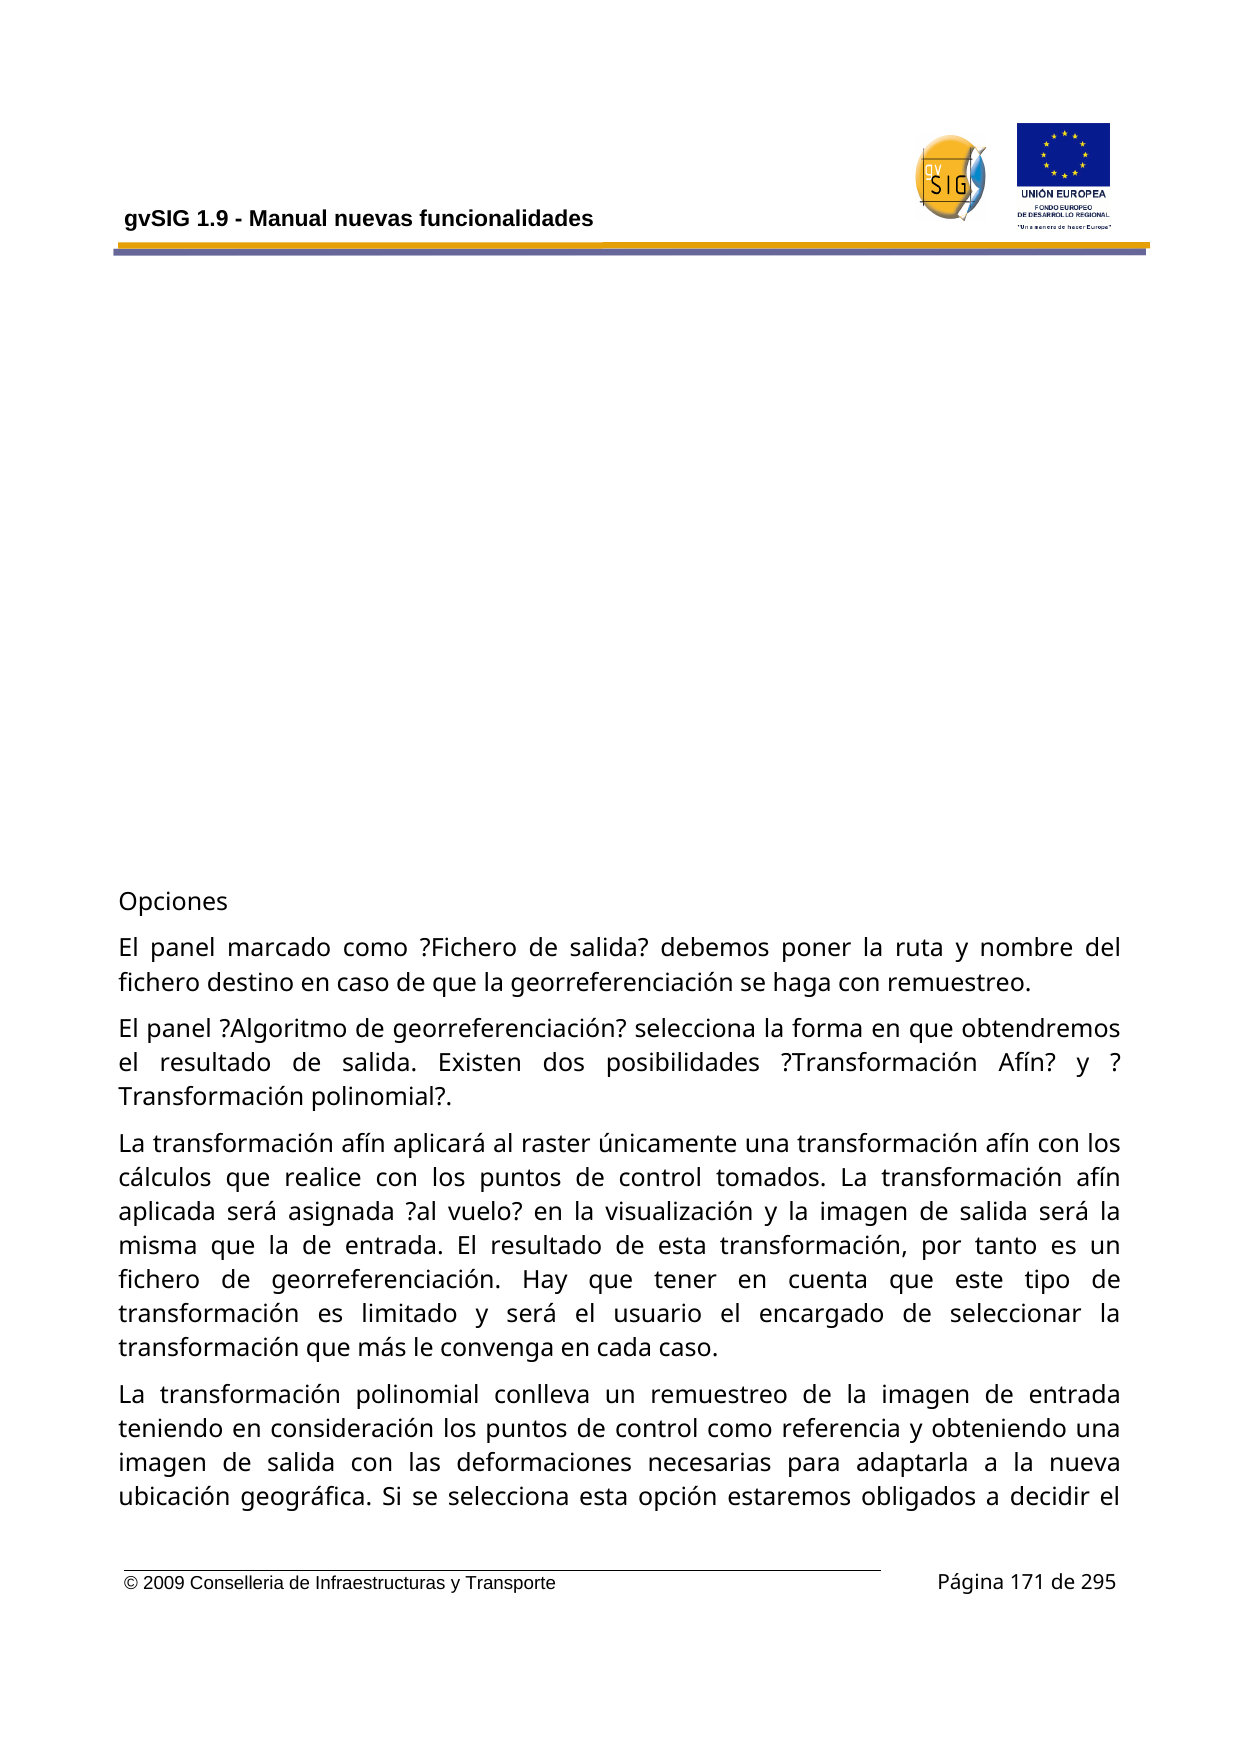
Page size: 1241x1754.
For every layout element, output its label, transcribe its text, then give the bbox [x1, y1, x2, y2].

text El panel ?Algoritmo de georreferenciación? selecciona la forma en que obtendremos el resultado de salida. Existen dos posibilidades ?Transformación Afín? y ?Transformación polinomial?. [118, 1011, 1122, 1113]
picture [914, 134, 987, 222]
picture [1015, 123, 1112, 232]
text La transformación afín aplicará al raster únicamente una transformación afín con los cálculos que realice con los puntos de control tomados. La transformación afín aplicada será asignada ?al vuelo? en la visualización y la imagen de salida será la misma que la de entrada. El resultado de esta transformación, por tanto es un fichero de georreferenciación. Hay que tener en cuenta que este tipo de transformación es limitado y será el usuario el encargado de seleccionar la transformación que más le convenga en cada caso. [118, 1125, 1122, 1364]
text La transformación polinomial conlleva un remuestreo de la imagen de entrada teniendo en consideración los puntos de control como referencia y obteniendo una imagen de salida con las deformaciones necesarias para adaptarla a la nueva ubicación geográfica. Si se selecciona esta opción estaremos obligados a decidir el [118, 1376, 1122, 1513]
text Opciones [118, 883, 1122, 918]
text El panel marcado como ?Fichero de salida? debemos poner la ruta y nombre del fichero destino en caso de que la georreferenciación se haga con remuestreo. [118, 930, 1122, 998]
